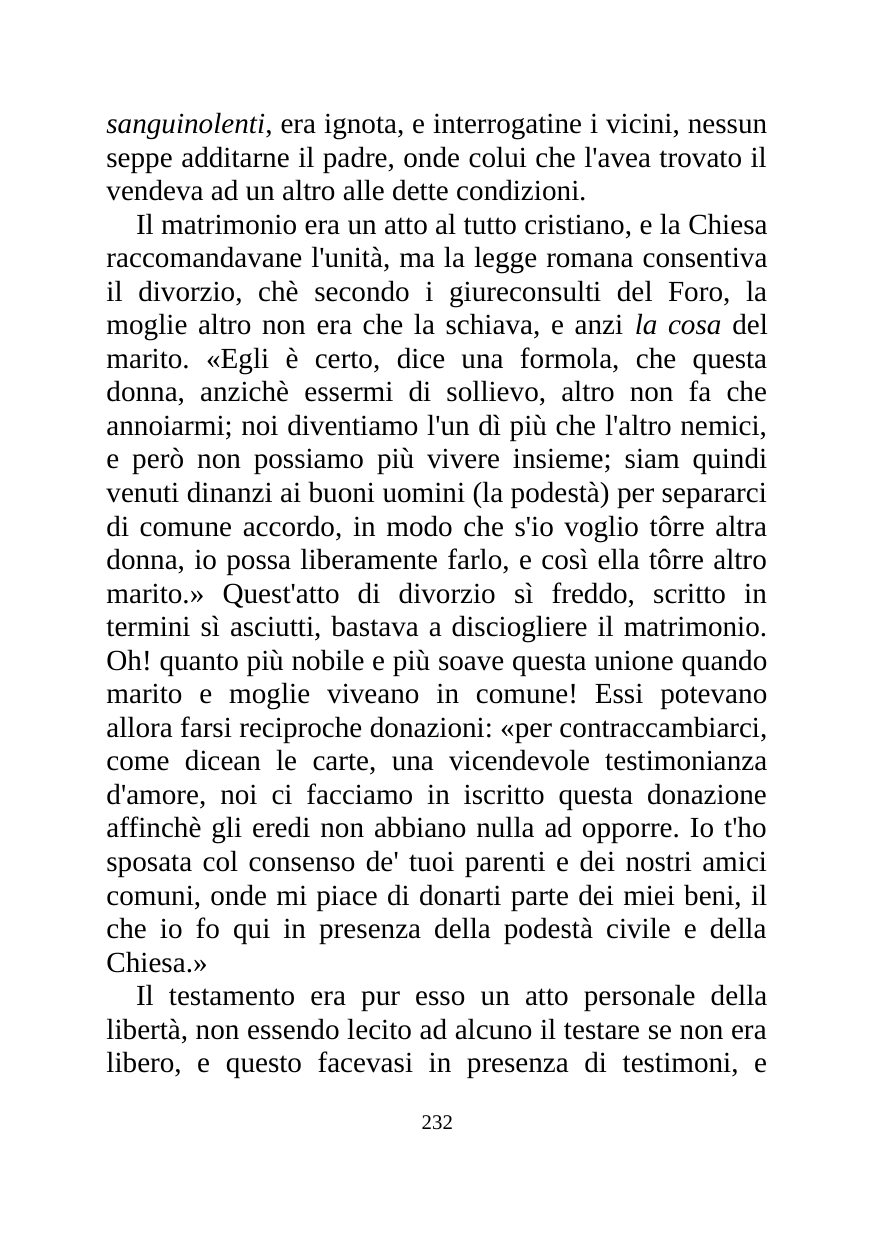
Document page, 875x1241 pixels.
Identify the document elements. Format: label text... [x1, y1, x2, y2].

text Il testamento era pur esso un atto personale della libertà, non essendo lecito ad alcuno il testare se non era libero, e questo facevasi in presenza di testimoni, e [106, 978, 768, 1079]
text Il matrimonio era un atto al tutto cristiano, e la Chiesa raccomandavane l'unità, ma la legge romana consentiva il divorzio, chè secondo i giureconsulti del Foro, la moglie altro non era che la schiava, e anzi la cosa del marito. «Egli è certo, dice una formola, che questa donna, anzichè essermi di sollievo, altro non fa che annoiarmi; noi diventiamo l'un dì più che l'altro nemici, e però non possiamo più vivere insieme; siam quindi venuti dinanzi ai buoni uomini (la podestà) per separarci di comune accordo, in modo che s'io voglio tôrre altra donna, io possa liberamente farlo, e così ella tôrre altro marito.» Quest'atto di divorzio sì freddo, scritto in termini sì asciutti, bastava a disciogliere il matrimonio. Oh! quanto più nobile e più soave questa unione quando marito e moglie viveano in comune! Essi potevano allora farsi reciproche donazioni: «per contraccambiarci, come dicean le carte, una vicendevole testimonianza d'amore, noi ci facciamo in iscritto questa donazione affinchè gli eredi non abbiano nulla ad opporre. Io t'ho sposata col consenso de' tuoi parenti e dei nostri amici comuni, onde mi piace di donarti parte dei miei beni, il che io fo qui in presenza della podestà civile e della Chiesa.» [106, 207, 768, 978]
text sanguinolenti, era ignota, e interrogatine i vicini, nessun seppe additarne il padre, onde colui che l'avea trovato il vendeva ad un altro alle dette condizioni. [106, 106, 768, 207]
